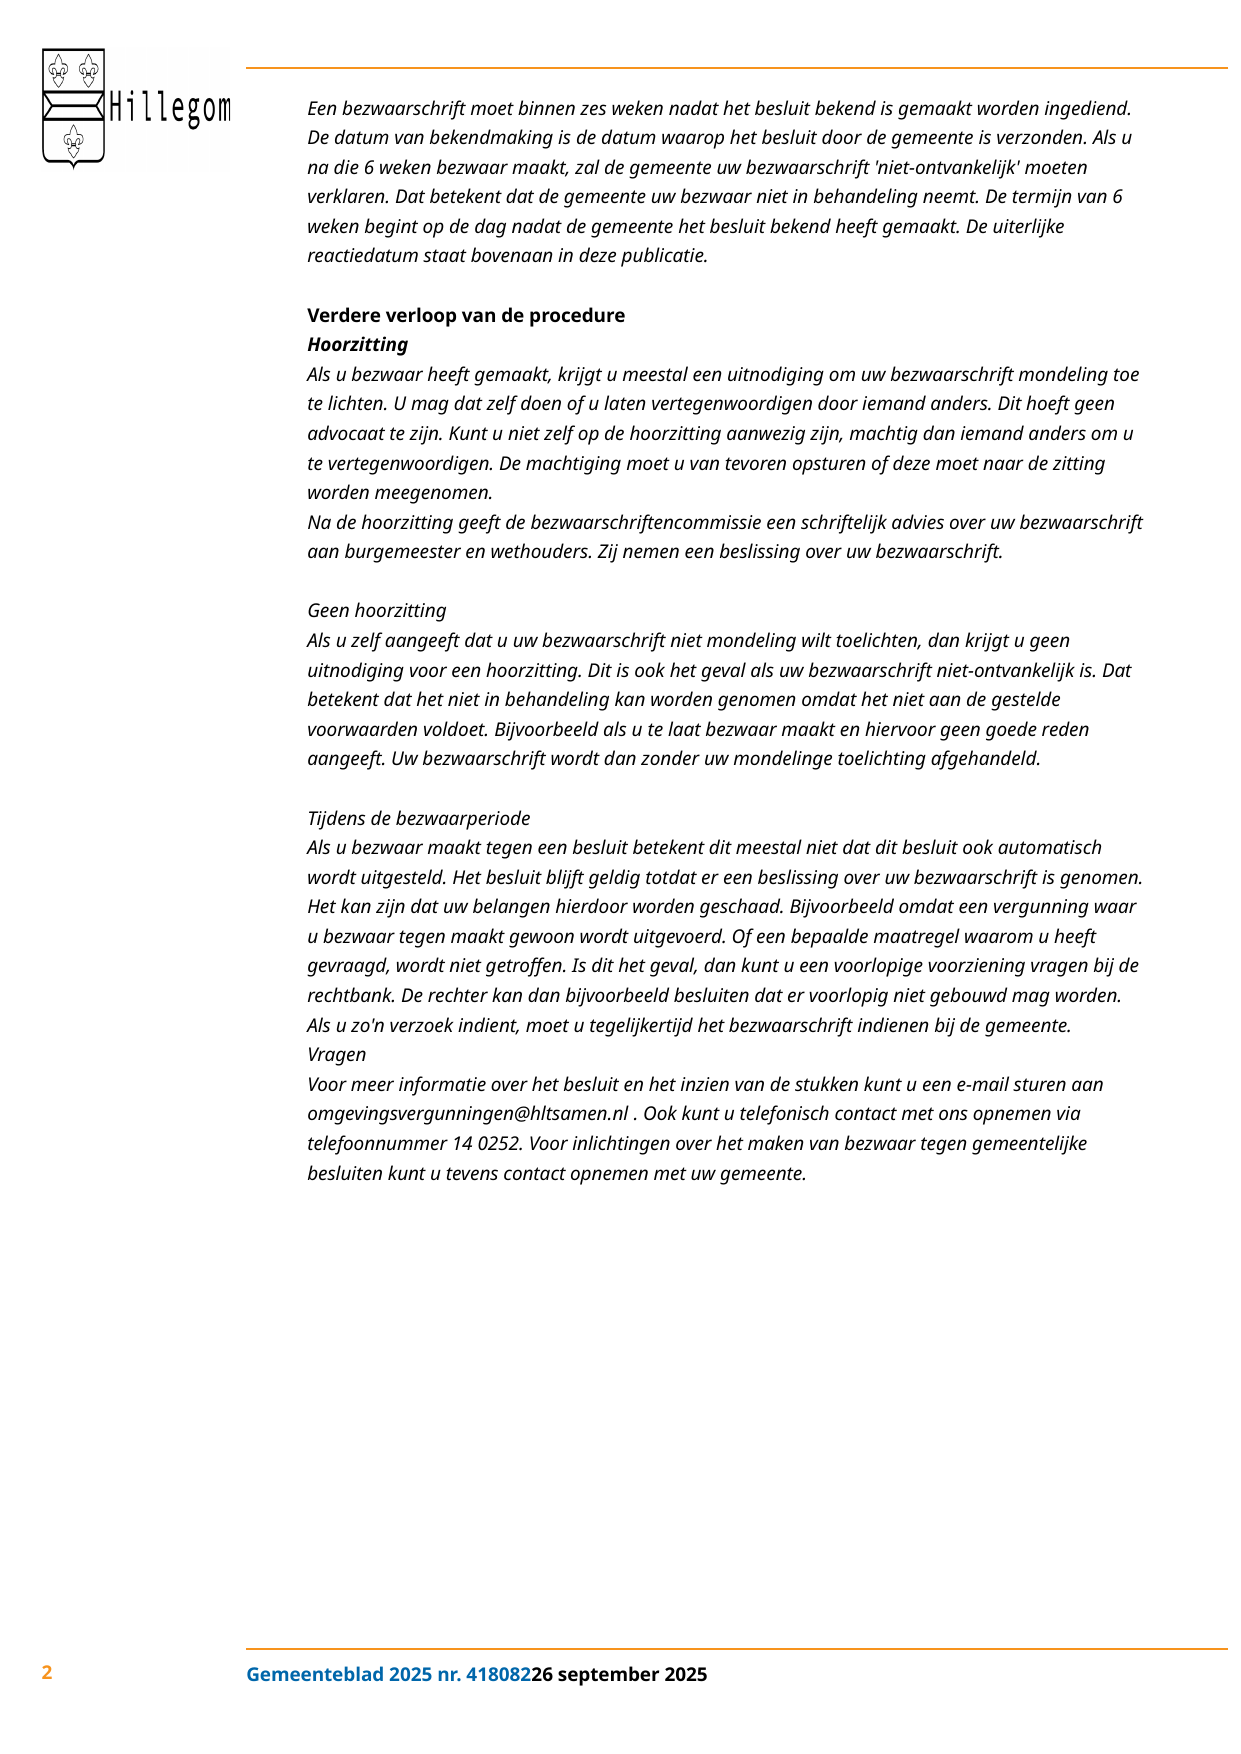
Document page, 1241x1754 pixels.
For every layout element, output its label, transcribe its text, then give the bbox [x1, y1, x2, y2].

list Als u zelf aangeeft dat u uw bezwaarschrift niet mondeling wilt toelichten, dan krijgt u geen uitnodiging voor een hoorzitting. Dit is ook het geval als uw bezwaarschrift niet-ontvankelijk is. Dat betekent dat het niet in behandeling kan worden genomen omdat het niet aan de gestelde voorwaarden voldoet. Bijvoorbeeld als u te laat bezwaar maakt en hiervoor geen goede reden aangeeft. Uw bezwaarschrift wordt dan zonder uw mondelinge toelichting afgehandeld. [248, 627, 1152, 771]
list Als u bezwaar heeft gemaakt, krijgt u meestal een uitnodiging om uw bezwaarschrift mondeling toe te lichten. U mag dat zelf doen of u laten vertegenwoordigen door iemand anders. Dit hoeft geen advocaat te zijn. Kunt u niet zelf op de hoorzitting aanwezig zijn, machtig dan iemand anders om u te vertegenwoordigen. De machtiging moet u van tevoren opsturen of deze moet naar de zitting worden meegenomen. [248, 361, 1152, 505]
list Voor meer informatie over het besluit en het inzien van de stukken kunt u een e-mail sturen aan omgevingsvergunningen@hltsamen.nl . Ook kunt u telefonisch contact met ons opnemen via telefoonnummer 14 0252. Voor inlichtingen over het maken van bezwaar tegen gemeentelijke besluiten kunt u tevens contact opnemen met uw gemeente. [248, 1071, 1152, 1186]
list Na de hoorzitting geeft de bezwaarschriftencommissie een schriftelijk advies over uw bezwaarschrift aan burgemeester en wethouders. Zij nemen een beslissing over uw bezwaarschrift. [248, 509, 1152, 564]
list Hoorzitting [248, 331, 1152, 357]
list Een bezwaarschrift moet binnen zes weken nadat het besluit bekend is gemaakt worden ingediend. De datum van bekendmaking is de datum waarop het besluit door de gemeente is verzonden. Als u na die 6 weken bezwaar maakt, zal de gemeente uw bezwaarschrift 'niet-ontvankelijk' moeten verklaren. Dat betekent dat de gemeente uw bezwaar niet in behandeling neemt. De termijn van 6 weken begint op de dag nadat de gemeente het besluit bekend heeft gemaakt. De uiterlijke reactiedatum staat bovenaan in deze publicatie. [248, 95, 1152, 268]
list Tijdens de bezwaarperiode [248, 805, 1152, 831]
picture [41, 47, 231, 172]
list Geen hoorzitting [248, 598, 1152, 623]
list Als u bezwaar maakt tegen een besluit betekent dit meestal niet dat dit besluit ook automatisch wordt uitgesteld. Het besluit blijft geldig totdat er een beslissing over uw bezwaarschrift is genomen. Het kan zijn dat uw belangen hierdoor worden geschaad. Bijvoorbeeld omdat een vergunning waar u bezwaar tegen maakt gewoon wordt uitgevoerd. Of een bepaalde maatregel waarom u heeft gevraagd, wordt niet getroffen. Is dit het geval, dan kunt u een voorlopige voorziening vragen bij de rechtbank. De rechter kan dan bijvoorbeeld besluiten dat er voorlopig niet gebouwd mag worden. Als u zo'n verzoek indient, moet u tegelijkertijd het bezwaarschrift indienen bij de gemeente. [248, 834, 1152, 1038]
list Verdere verloop van de procedure [248, 302, 1152, 328]
list Vragen [248, 1041, 1152, 1067]
